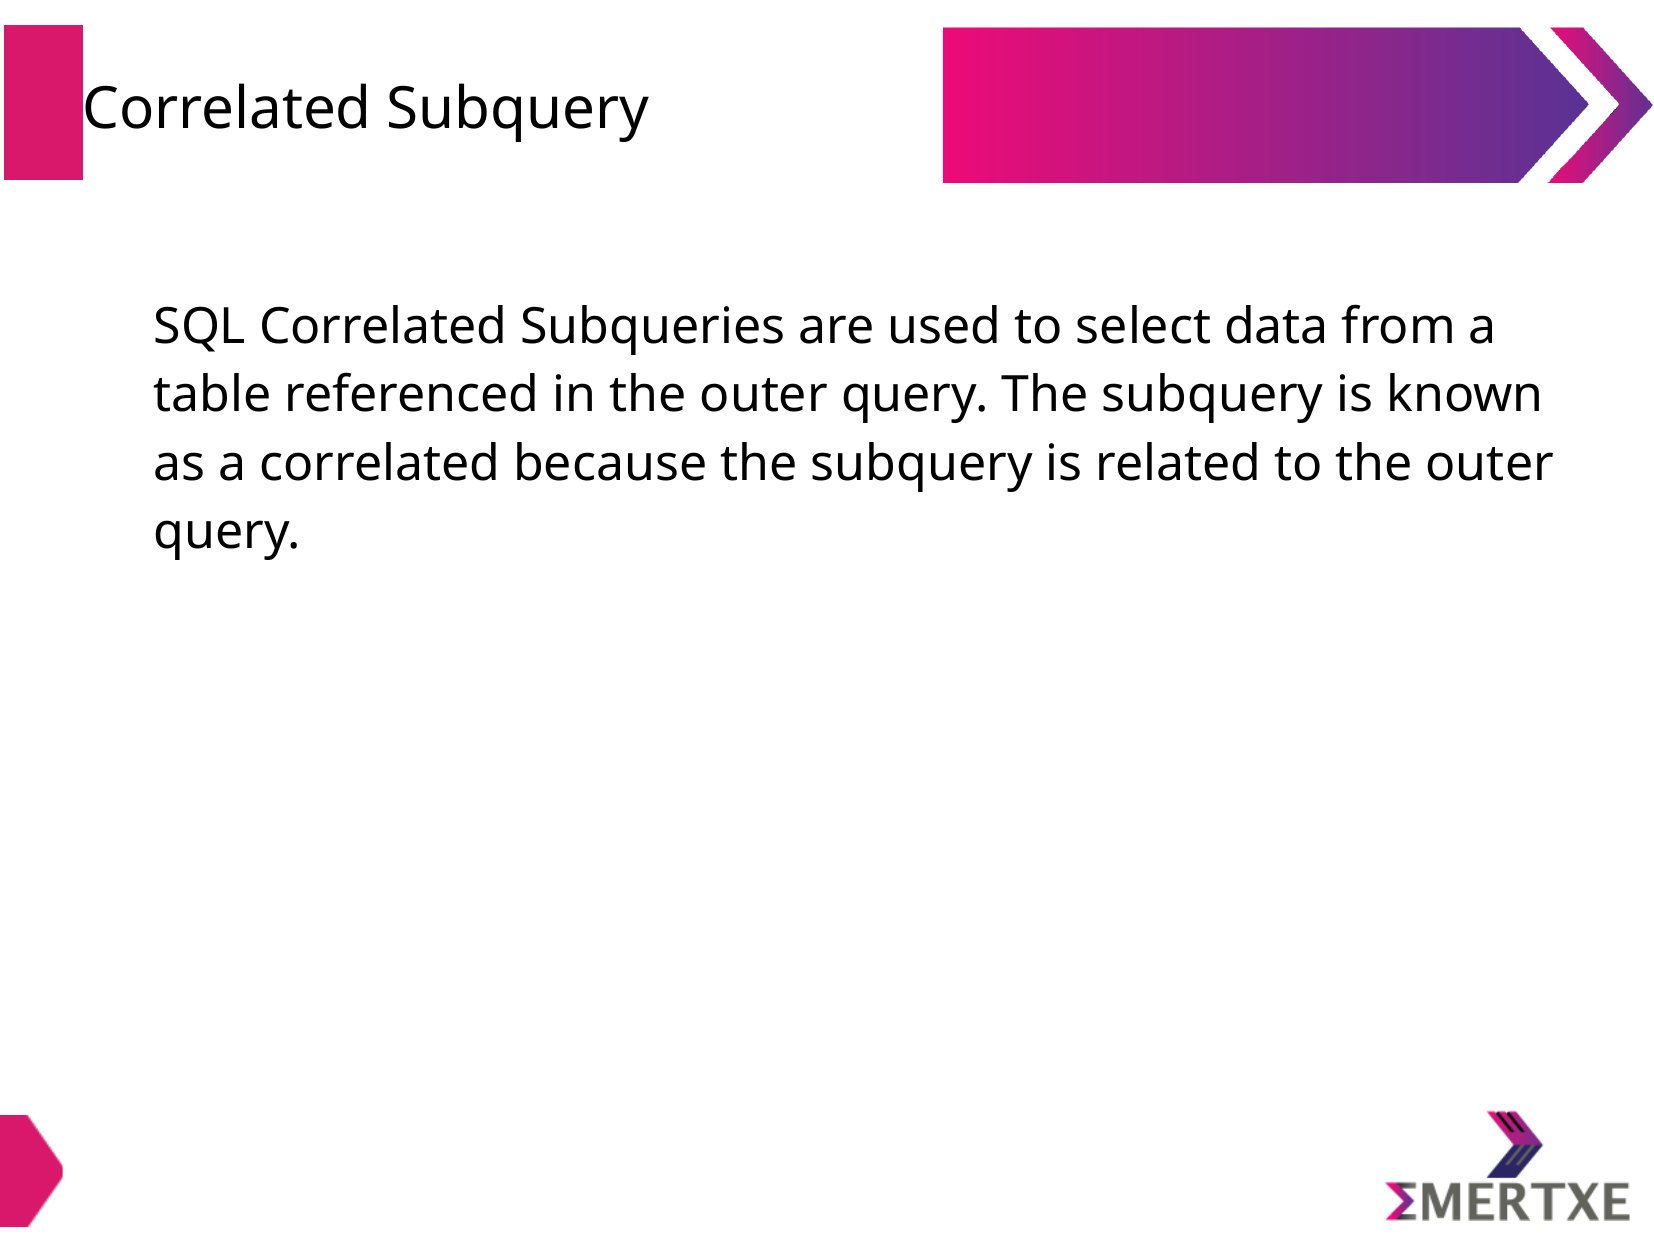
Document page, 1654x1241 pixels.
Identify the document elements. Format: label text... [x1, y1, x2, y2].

picture [1571, 27, 1653, 183]
title Correlated Subquery [82, 2, 1571, 210]
list SQL Correlated Subqueries are used to select data from a table referenced in the outer query. The subquery is known as a correlated because the subquery is related to the outer query. [82, 290, 1571, 1010]
picture [1385, 1107, 1631, 1221]
